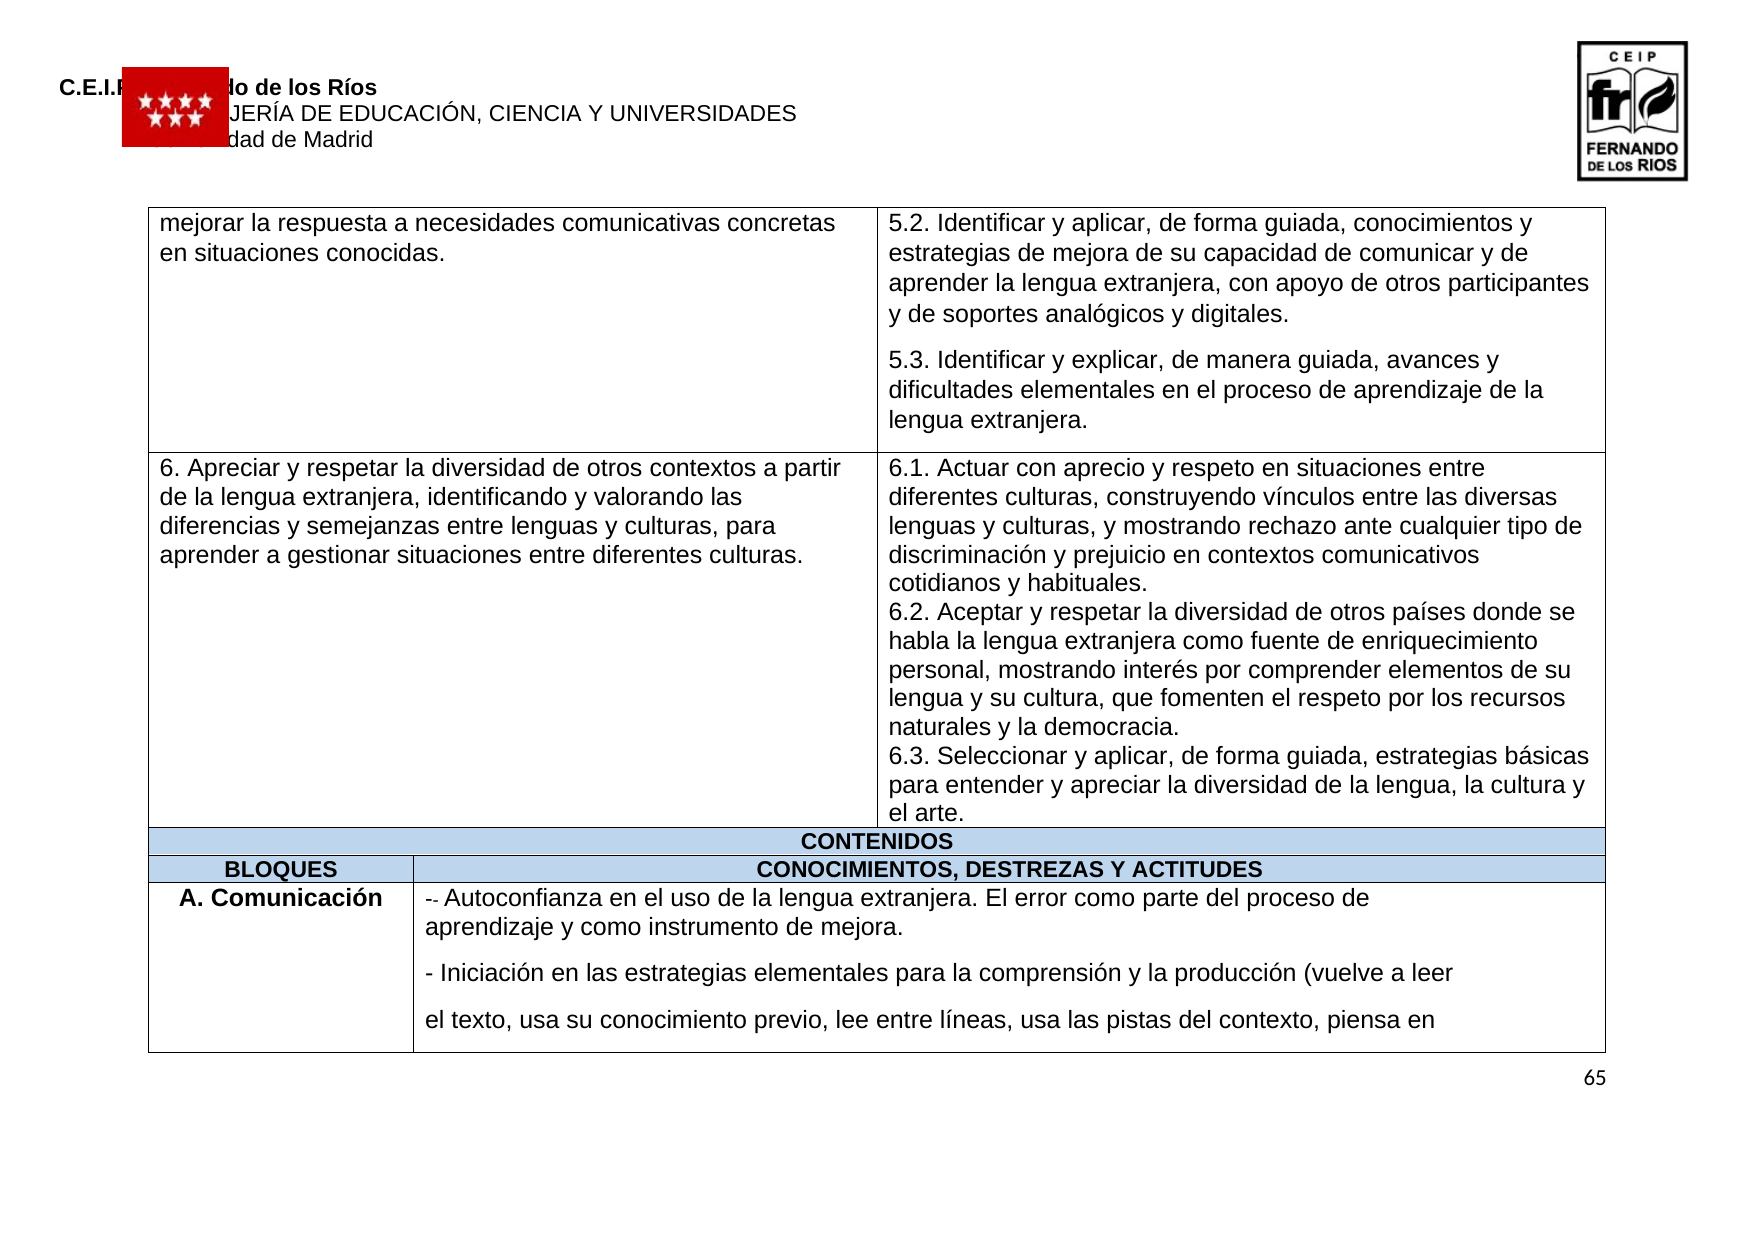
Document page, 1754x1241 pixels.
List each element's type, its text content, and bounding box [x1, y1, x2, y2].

table_cell BLOQUES [149, 856, 413, 882]
table_cell 5.2. Identificar y aplicar, de forma guiada, conocimientos y estrategias de mejora de su capacidad de comunicar y de aprender la lengua extranjera, con apoyo de otros participantes y de soportes analógicos y digitales. 5.3. Identificar y explicar, de manera guiada, avances y dificultades elementales en el proceso de aprendizaje de la lengua extranjera. [878, 208, 1605, 452]
table_cell 6. Apreciar y respetar la diversidad de otros contextos a partir de la lengua extranjera, identificando y valorando las diferencias y semejanzas entre lenguas y culturas, para aprender a gestionar situaciones entre diferentes culturas. [149, 453, 877, 827]
table_cell CONTENIDOS [149, 828, 1605, 854]
table_cell mejorar la respuesta a necesidades comunicativas concretas en situaciones conocidas. [149, 208, 877, 452]
table_cell 6.1. Actuar con aprecio y respeto en situaciones entre diferentes culturas, construyendo vínculos entre las diversas lenguas y culturas, y mostrando rechazo ante cualquier tipo de discriminación y prejuicio en contextos comunicativos cotidianos y habituales. 6.2. Aceptar y respetar la diversidad de otros países donde se habla la lengua extranjera como fuente de enriquecimiento personal, mostrando interés por comprender elementos de su lengua y su cultura, que fomenten el respeto por los recursos naturales y la democracia. 6.3. Seleccionar y aplicar, de forma guiada, estrategias básicas para entender y apreciar la diversidad de la lengua, la cultura y el arte. [878, 453, 1605, 827]
table_cell -- Autoconfianza en el uso de la lengua extranjera. El error como parte del proceso de aprendizaje y como instrumento de mejora. - Iniciación en las estrategias elementales para la comprensión y la producción (vuelve a leer el texto, usa su conocimiento previo, lee entre líneas, usa las pistas del contexto, piensa en [414, 883, 1605, 1052]
table_cell CONOCIMIENTOS, DESTREZAS Y ACTITUDES [414, 856, 1605, 882]
table_cell A. Comunicación [149, 883, 413, 1052]
